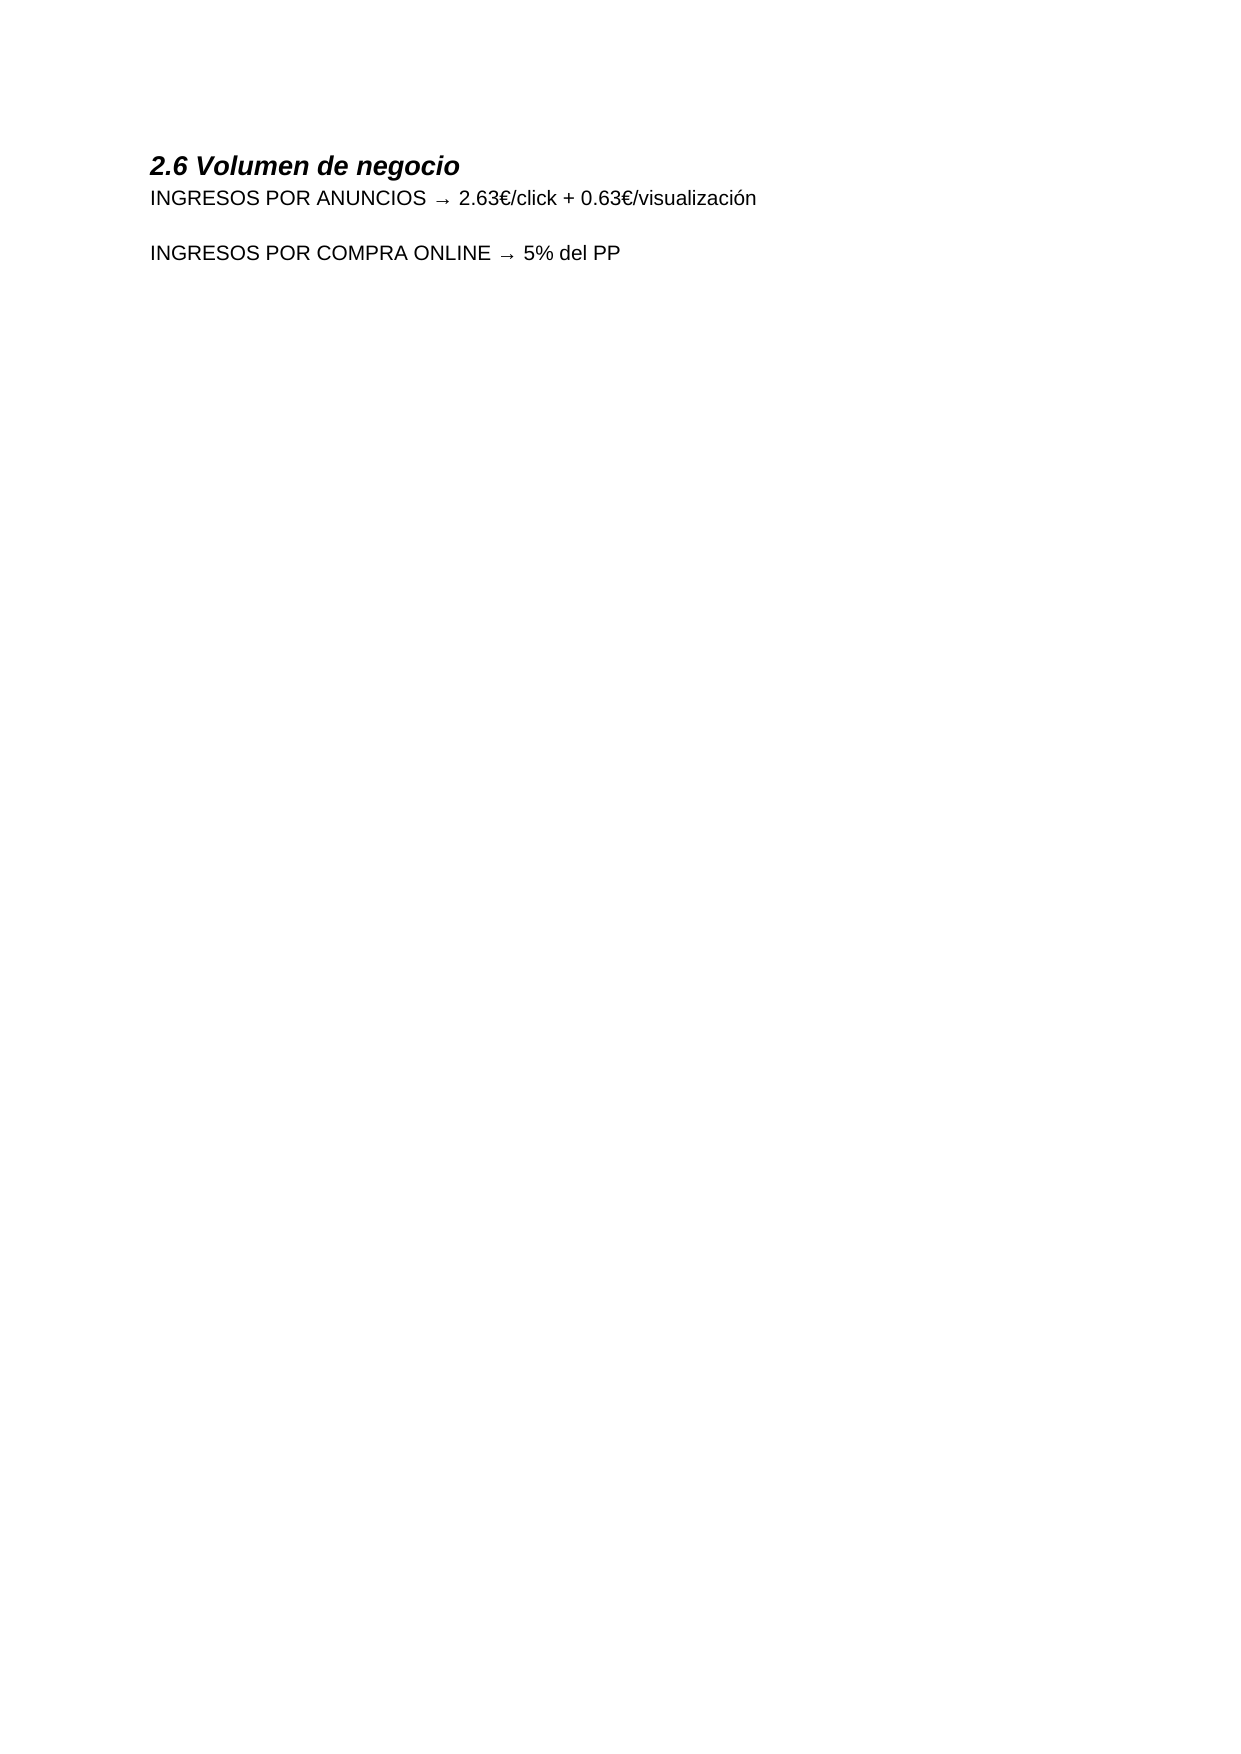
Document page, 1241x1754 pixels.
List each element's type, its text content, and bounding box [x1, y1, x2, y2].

text INGRESOS POR ANUNCIOS → 2.63€/click + 0.63€/visualización [150, 186, 1090, 210]
text INGRESOS POR COMPRA ONLINE → 5% del PP [150, 241, 1090, 265]
text 2.6 Volumen de negocio [150, 150, 1090, 181]
